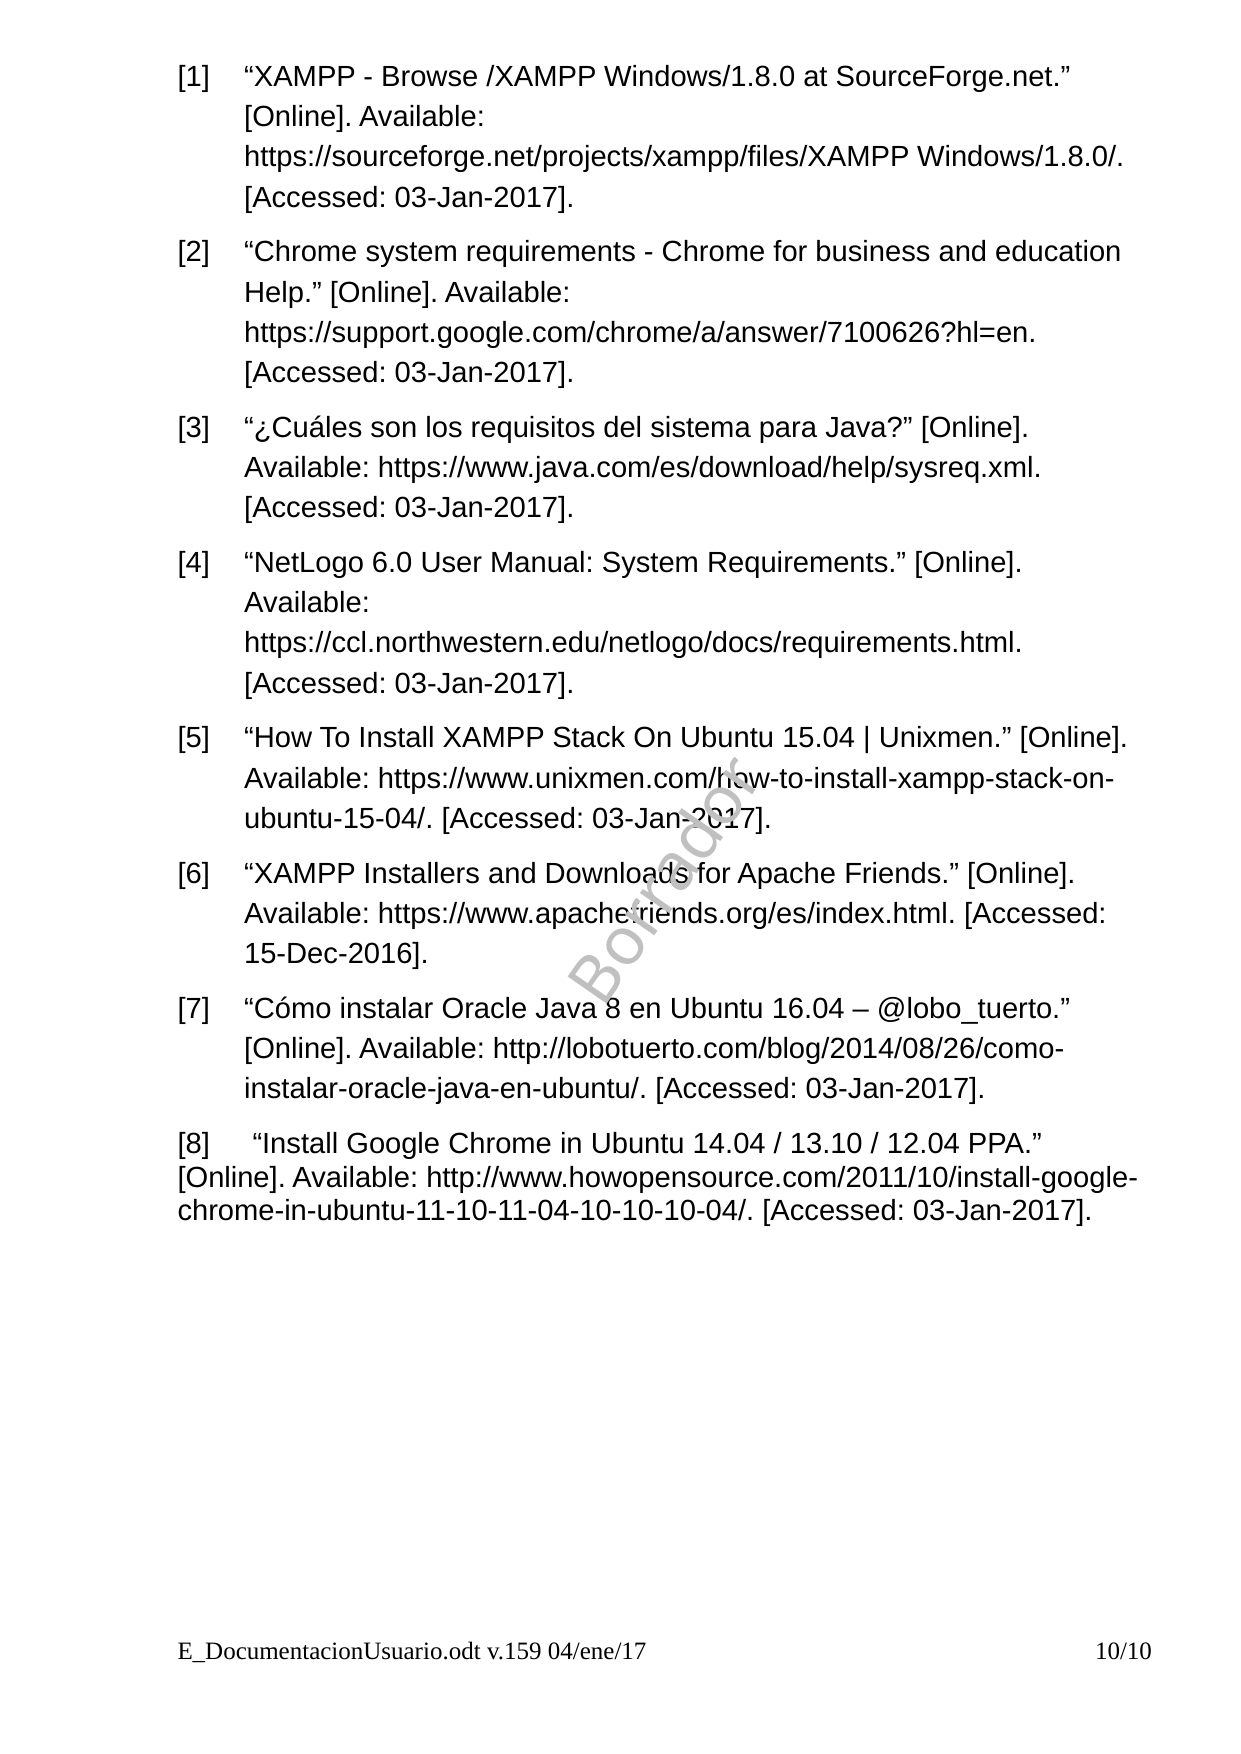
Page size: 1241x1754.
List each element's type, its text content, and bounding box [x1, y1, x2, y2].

text [4] “NetLogo 6.0 User Manual: System Requirements.” [Online]. Available: https://ccl.northwestern.edu/netlogo/docs/requirements.html. [Accessed: 03-Jan-2017]. [177, 545, 1152, 699]
text [2] “Chrome system requirements - Chrome for business and education Help.” [Online]. Available: https://support.google.com/chrome/a/answer/7100626?hl=en. [Accessed: 03-Jan-2017]. [177, 234, 1152, 389]
text [1] “XAMPP - Browse /XAMPP Windows/1.8.0 at SourceForge.net.” [Online]. Available: https://sourceforge.net/projects/xampp/files/XAMPP Windows/1.8.0/. [Accessed: 03-Jan-2017]. [177, 59, 1152, 213]
text [6] “XAMPP Installers and Downloads for Apache Friends.” [Online]. Available: https://www.apachefriends.org/es/index.html. [Accessed: 15-Dec-2016]. [177, 856, 1152, 970]
text [3] “¿Cuáles son los requisitos del sistema para Java?” [Online]. Available: https://www.java.com/es/download/help/sysreq.xml. [Accessed: 03-Jan-2017]. [177, 410, 1152, 524]
text [5] “How To Install XAMPP Stack On Ubuntu 15.04 | Unixmen.” [Online]. Available: https://www.unixmen.com/how-to-install-xampp-stack-on-ubuntu-15-04/. [Accessed: 03-Jan-2017]. [177, 721, 1152, 834]
text [8] “Install Google Chrome in Ubuntu 14.04 / 13.10 / 12.04 PPA.” [Online]. Available: http://www.howopensource.com/2011/10/install-google-chrome-in-ubuntu-11-10-11-04-10-10-10-04/. [Accessed: 03-Jan-2017]. [177, 1126, 1152, 1227]
text [7] “Cómo instalar Oracle Java 8 en Ubuntu 16.04 – @lobo_tuerto.” [Online]. Available: http://lobotuerto.com/blog/2014/08/26/como-instalar-oracle-java-en-ubuntu/. [Accessed: 03-Jan-2017]. [177, 991, 1152, 1105]
